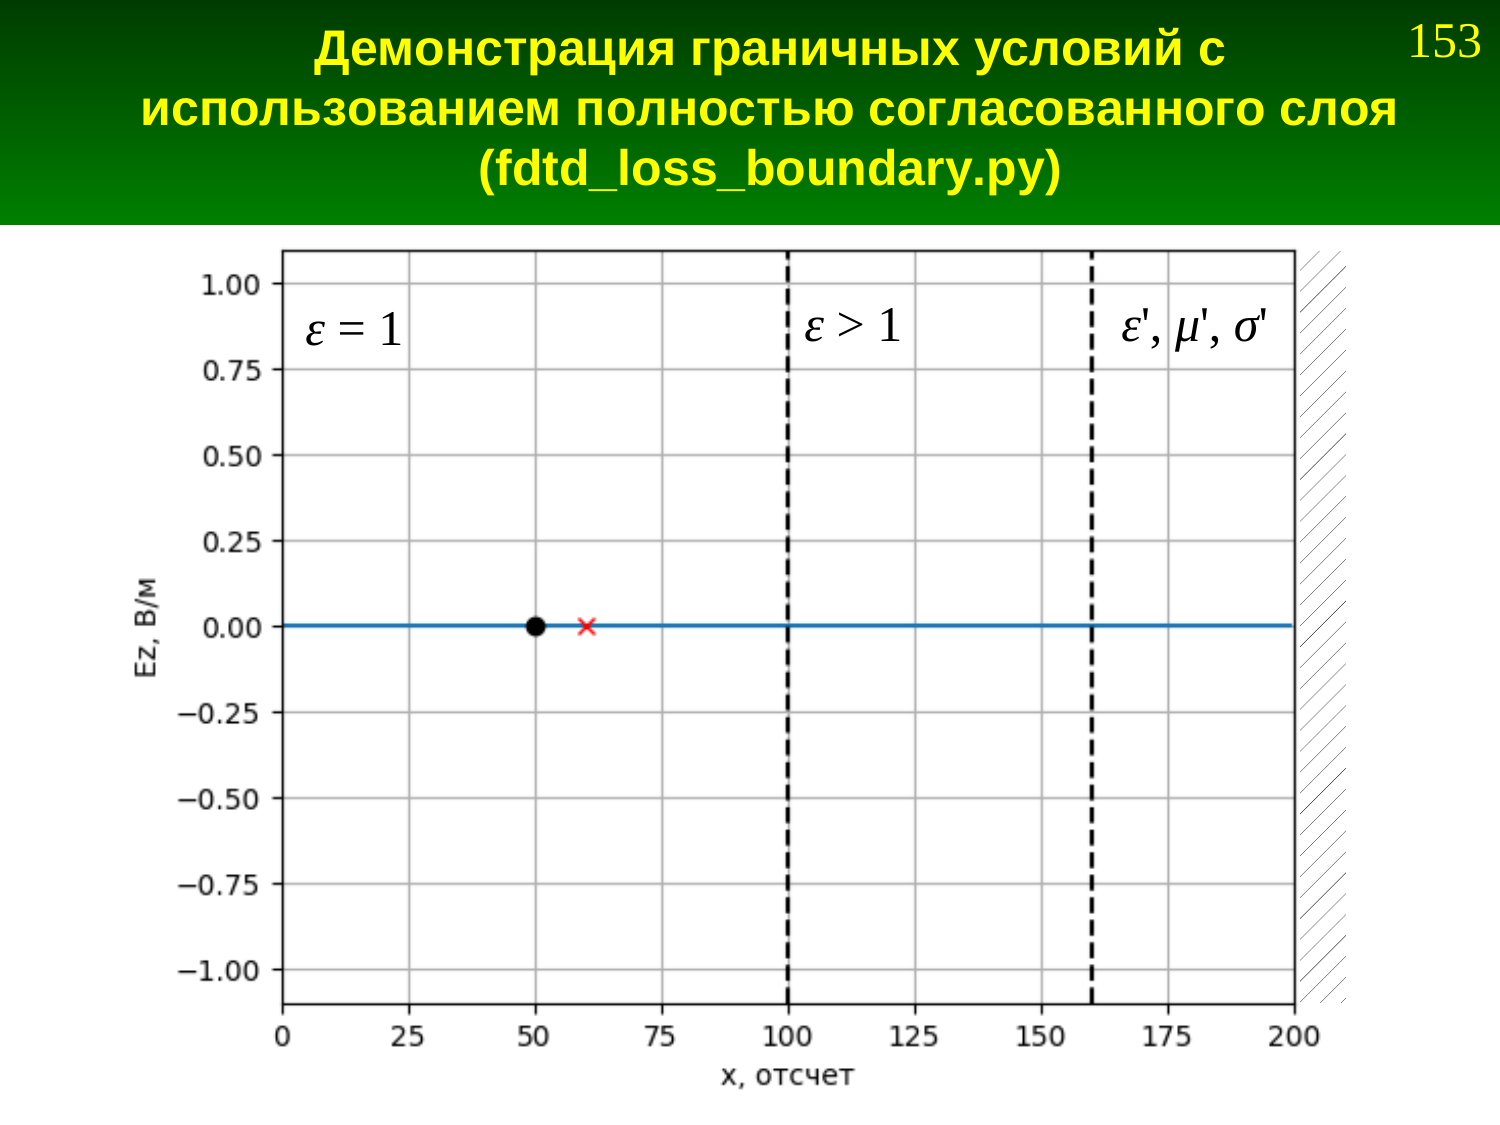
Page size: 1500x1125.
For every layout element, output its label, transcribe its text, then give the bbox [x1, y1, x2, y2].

text_box ε > 1 [789, 283, 919, 359]
text_box [1299, 250, 1347, 1004]
text_box ε', μ', σ' [1106, 283, 1283, 359]
text_box ε = 1 [290, 287, 420, 363]
title Демонстрация граничных условий с использованием полностью согласованного слоя (fdtd_loss_boundary.py) [100, 7, 1441, 204]
picture [119, 234, 1334, 1112]
